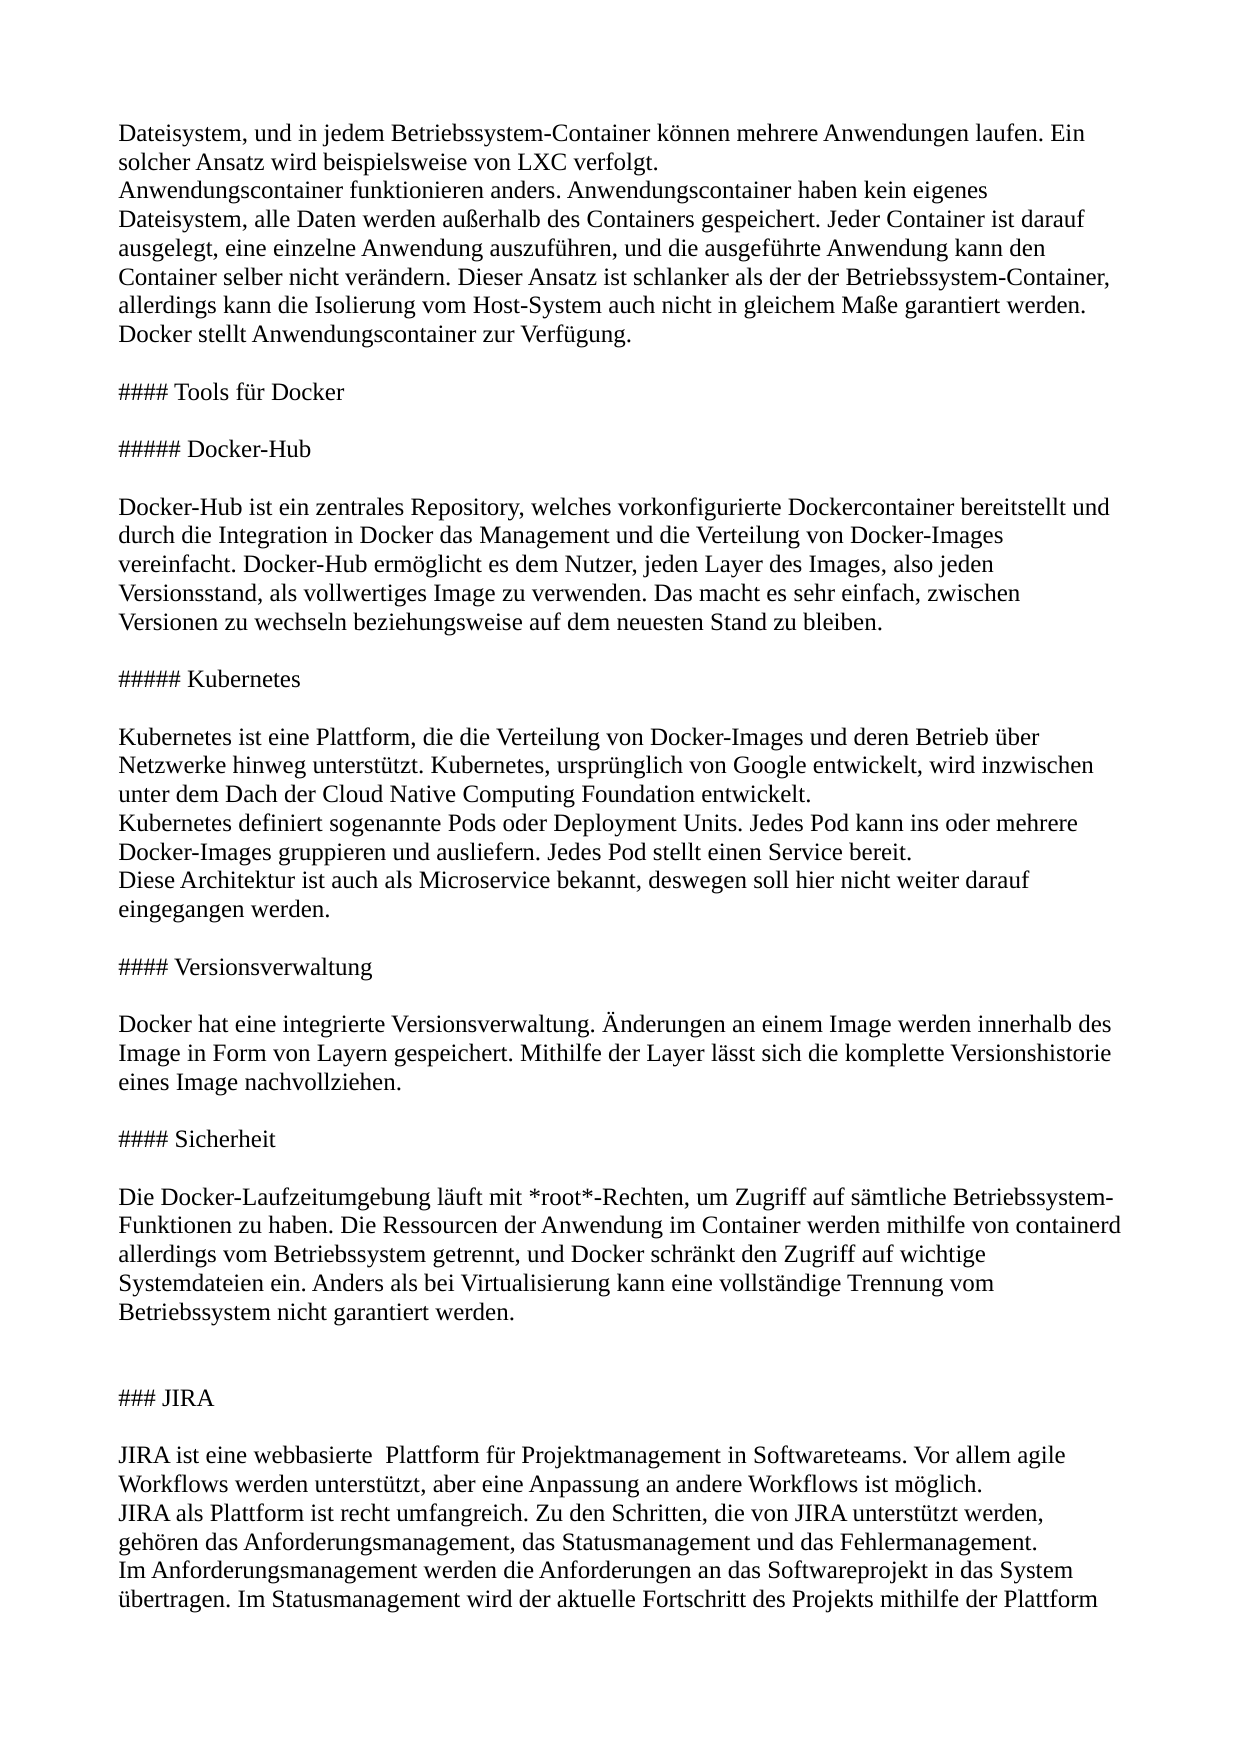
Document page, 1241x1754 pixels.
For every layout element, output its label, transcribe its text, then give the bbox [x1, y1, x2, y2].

text Diese Architektur ist auch als Microservice bekannt, deswegen soll hier nicht weiter darauf eingegangen werden. [118, 866, 1122, 923]
text Docker-Hub ist ein zentrales Repository, welches vorkonfigurierte Dockercontainer bereitstellt und durch die Integration in Docker das Management und die Verteilung von Docker-Images vereinfacht. Docker-Hub ermöglicht es dem Nutzer, jeden Layer des Images, also jeden Versionsstand, als vollwertiges Image zu verwenden. Das macht es sehr einfach, zwischen Versionen zu wechseln beziehungsweise auf dem neuesten Stand zu bleiben. [118, 492, 1122, 636]
text #### Tools für Docker [118, 377, 1122, 406]
text Kubernetes definiert sogenannte Pods oder Deployment Units. Jedes Pod kann ins oder mehrere Docker-Images gruppieren und ausliefern. Jedes Pod stellt einen Service bereit. [118, 808, 1122, 866]
text ##### Kubernetes [118, 664, 1122, 693]
text Die Docker-Laufzeitumgebung läuft mit *root*-Rechten, um Zugriff auf sämtliche Betriebssystem-Funktionen zu haben. Die Ressourcen der Anwendung im Container werden mithilfe von containerd allerdings vom Betriebssystem getrennt, und Docker schränkt den Zugriff auf wichtige Systemdateien ein. Anders als bei Virtualisierung kann eine vollständige Trennung vom Betriebssystem nicht garantiert werden. [118, 1182, 1122, 1326]
text #### Versionsverwaltung [118, 952, 1122, 981]
text JIRA als Plattform ist recht umfangreich. Zu den Schritten, die von JIRA unterstützt werden, gehören das Anforderungsmanagement, das Statusmanagement und das Fehlermanagement. [118, 1498, 1122, 1556]
text Kubernetes ist eine Plattform, die die Verteilung von Docker-Images und deren Betrieb über Netzwerke hinweg unterstützt. Kubernetes, ursprünglich von Google entwickelt, wird inzwischen unter dem Dach der Cloud Native Computing Foundation entwickelt. [118, 722, 1122, 808]
text JIRA ist eine webbasierte Plattform für Projektmanagement in Softwareteams. Vor allem agile Workflows werden unterstützt, aber eine Anpassung an andere Workflows ist möglich. [118, 1441, 1122, 1498]
text ##### Docker-Hub [118, 434, 1122, 463]
text Im Anforderungsmanagement werden die Anforderungen an das Softwareprojekt in das System übertragen. Im Statusmanagement wird der aktuelle Fortschritt des Projekts mithilfe der Plattform [118, 1556, 1122, 1613]
text Anwendungscontainer funktionieren anders. Anwendungscontainer haben kein eigenes Dateisystem, alle Daten werden außerhalb des Containers gespeichert. Jeder Container ist darauf ausgelegt, eine einzelne Anwendung auszuführen, und die ausgeführte Anwendung kann den Container selber nicht verändern. Dieser Ansatz ist schlanker als der der Betriebssystem-Container, allerdings kann die Isolierung vom Host-System auch nicht in gleichem Maße garantiert werden. Docker stellt Anwendungscontainer zur Verfügung. [118, 176, 1122, 348]
text Dateisystem, und in jedem Betriebssystem-Container können mehrere Anwendungen laufen. Ein solcher Ansatz wird beispielsweise von LXC verfolgt. [118, 118, 1122, 176]
text Docker hat eine integrierte Versionsverwaltung. Änderungen an einem Image werden innerhalb des Image in Form von Layern gespeichert. Mithilfe der Layer lässt sich die komplette Versionshistorie eines Image nachvollziehen. [118, 1009, 1122, 1096]
text ### JIRA [118, 1383, 1122, 1412]
text #### Sicherheit [118, 1124, 1122, 1153]
